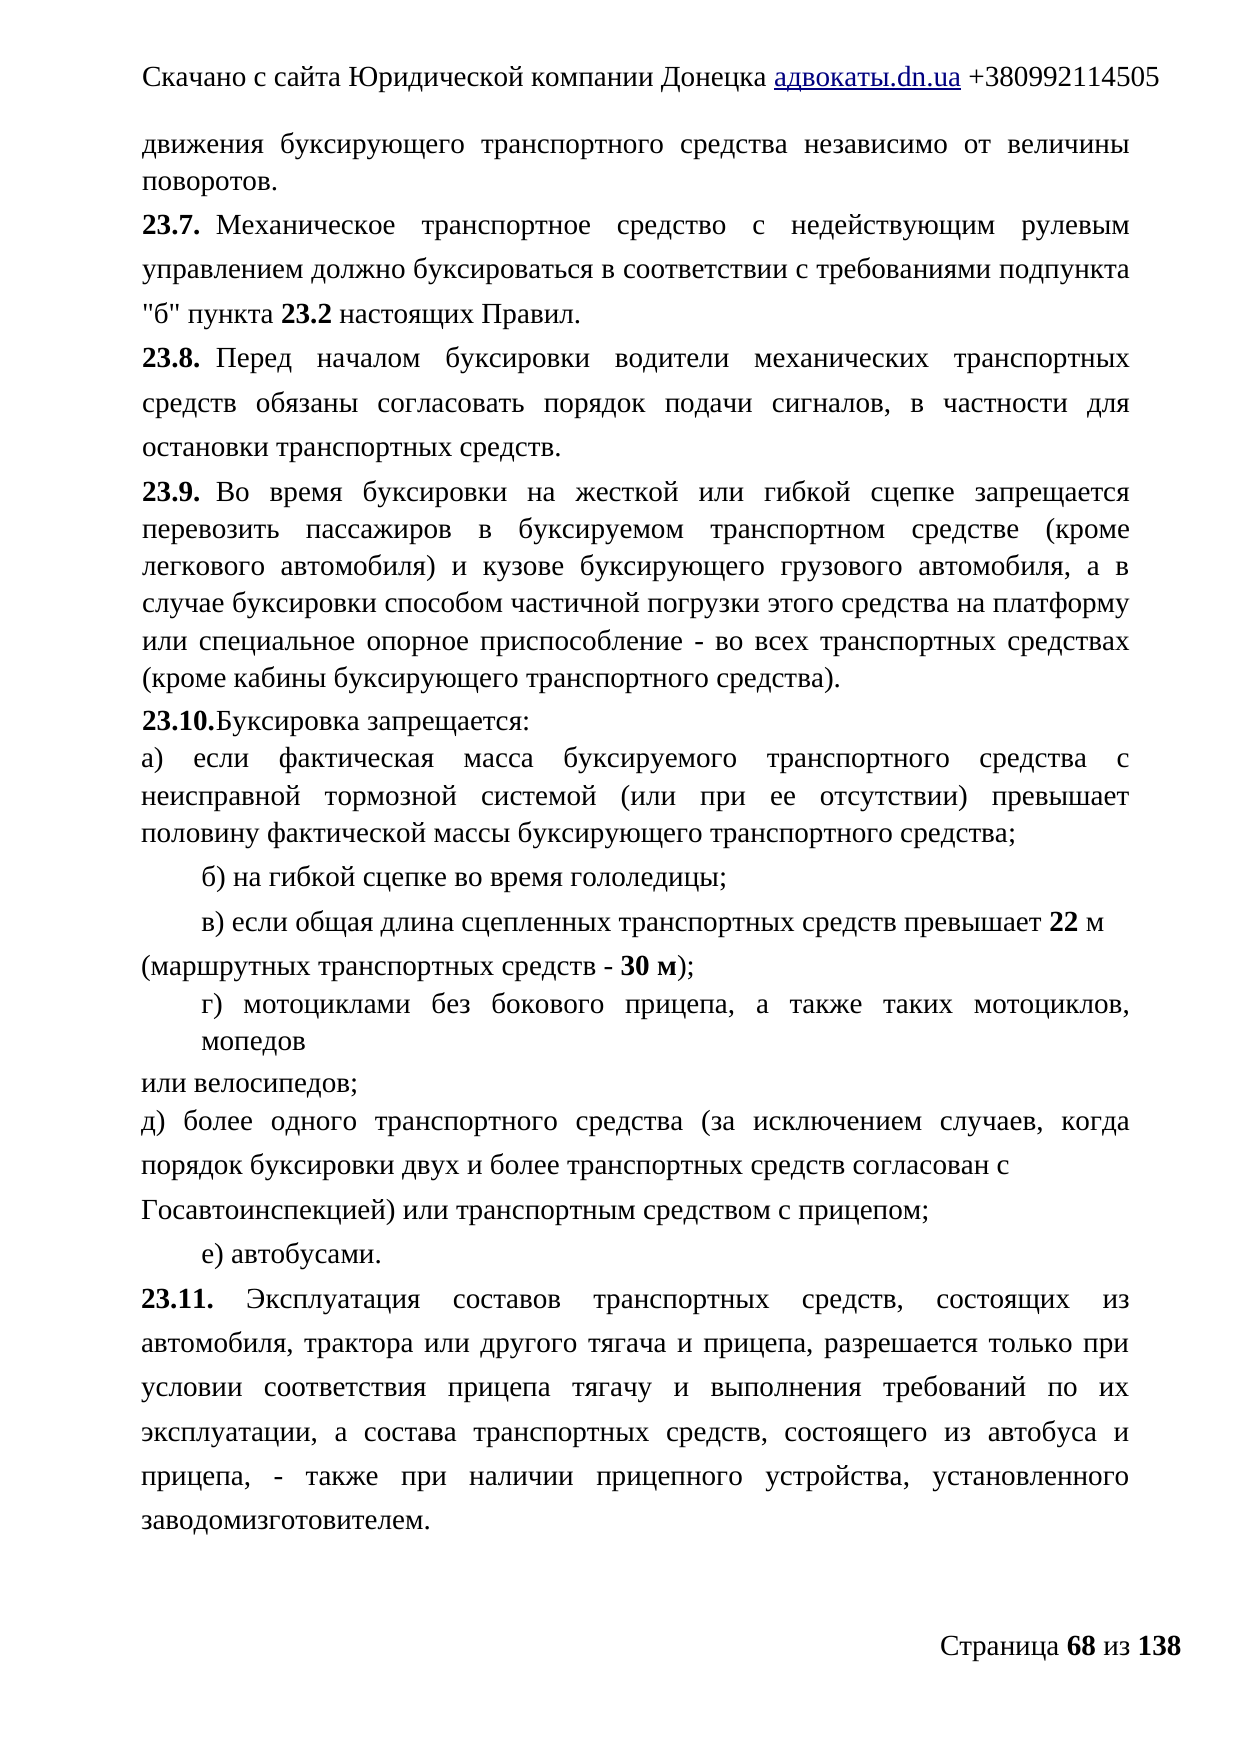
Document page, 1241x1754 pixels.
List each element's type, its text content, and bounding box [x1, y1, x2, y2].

text 23.11. Эксплуатация составов транспортных средств, состоящих из автомобиля, трактора или другого тягача и прицепа, разрешается только при условии соответствия прицепа тягачу и выполнения требований по их эксплуатации, а состава транспортных средств, состоящего из автобуса и прицепа, - также при наличии прицепного устройства, установленного заводомизготовителем. [141, 1281, 1130, 1536]
text или велосипедов; [141, 1065, 1130, 1099]
text е) автобусами. [201, 1236, 1130, 1270]
text Госавтоинспекцией) или транспортным средством с прицепом; [141, 1192, 1130, 1225]
text в) если общая длина сцепленных транспортных средств превышает 22 м [201, 904, 1130, 938]
list Перед началом буксировки водители механических транспортных средств обязаны согласовать порядок подачи сигналов, в частности для остановки транспортных средств. [142, 341, 1130, 463]
text д) более одного транспортного средства (за исключением случаев, когда порядок буксировки двух и более транспортных средств согласован с [141, 1103, 1130, 1181]
text а) если фактическая масса буксируемого транспортного средства с неисправной тормозной системой (или при ее отсутствии) превышает половину фактической массы буксирующего транспортного средства; [141, 740, 1130, 848]
list движения буксирующего транспортного средства независимо от величины поворотов. [142, 126, 1130, 197]
text г) мотоциклами без бокового прицепа, а также таких мотоциклов, мопедов [201, 986, 1130, 1057]
text б) на гибкой сцепке во время гололедицы; [201, 859, 1130, 893]
text (маршрутных транспортных средств - 30 м); [141, 948, 1130, 982]
list Механическое транспортное средство с недействующим рулевым управлением должно буксироваться в соответствии с требованиями подпункта "б" пункта 23.2 настоящих Правил. [142, 207, 1130, 329]
list Буксировка запрещается: [142, 703, 1130, 736]
list Во время буксировки на жесткой или гибкой сцепке запрещается перевозить пассажиров в буксируемом транспортном средстве (кроме легкового автомобиля) и кузове буксирующего грузового автомобиля, а в случае буксировки способом частичной погрузки этого средства на платформу или специальное опорное приспособление - во всех транспортных средствах (кроме кабины буксирующего транспортного средства). [142, 474, 1130, 693]
